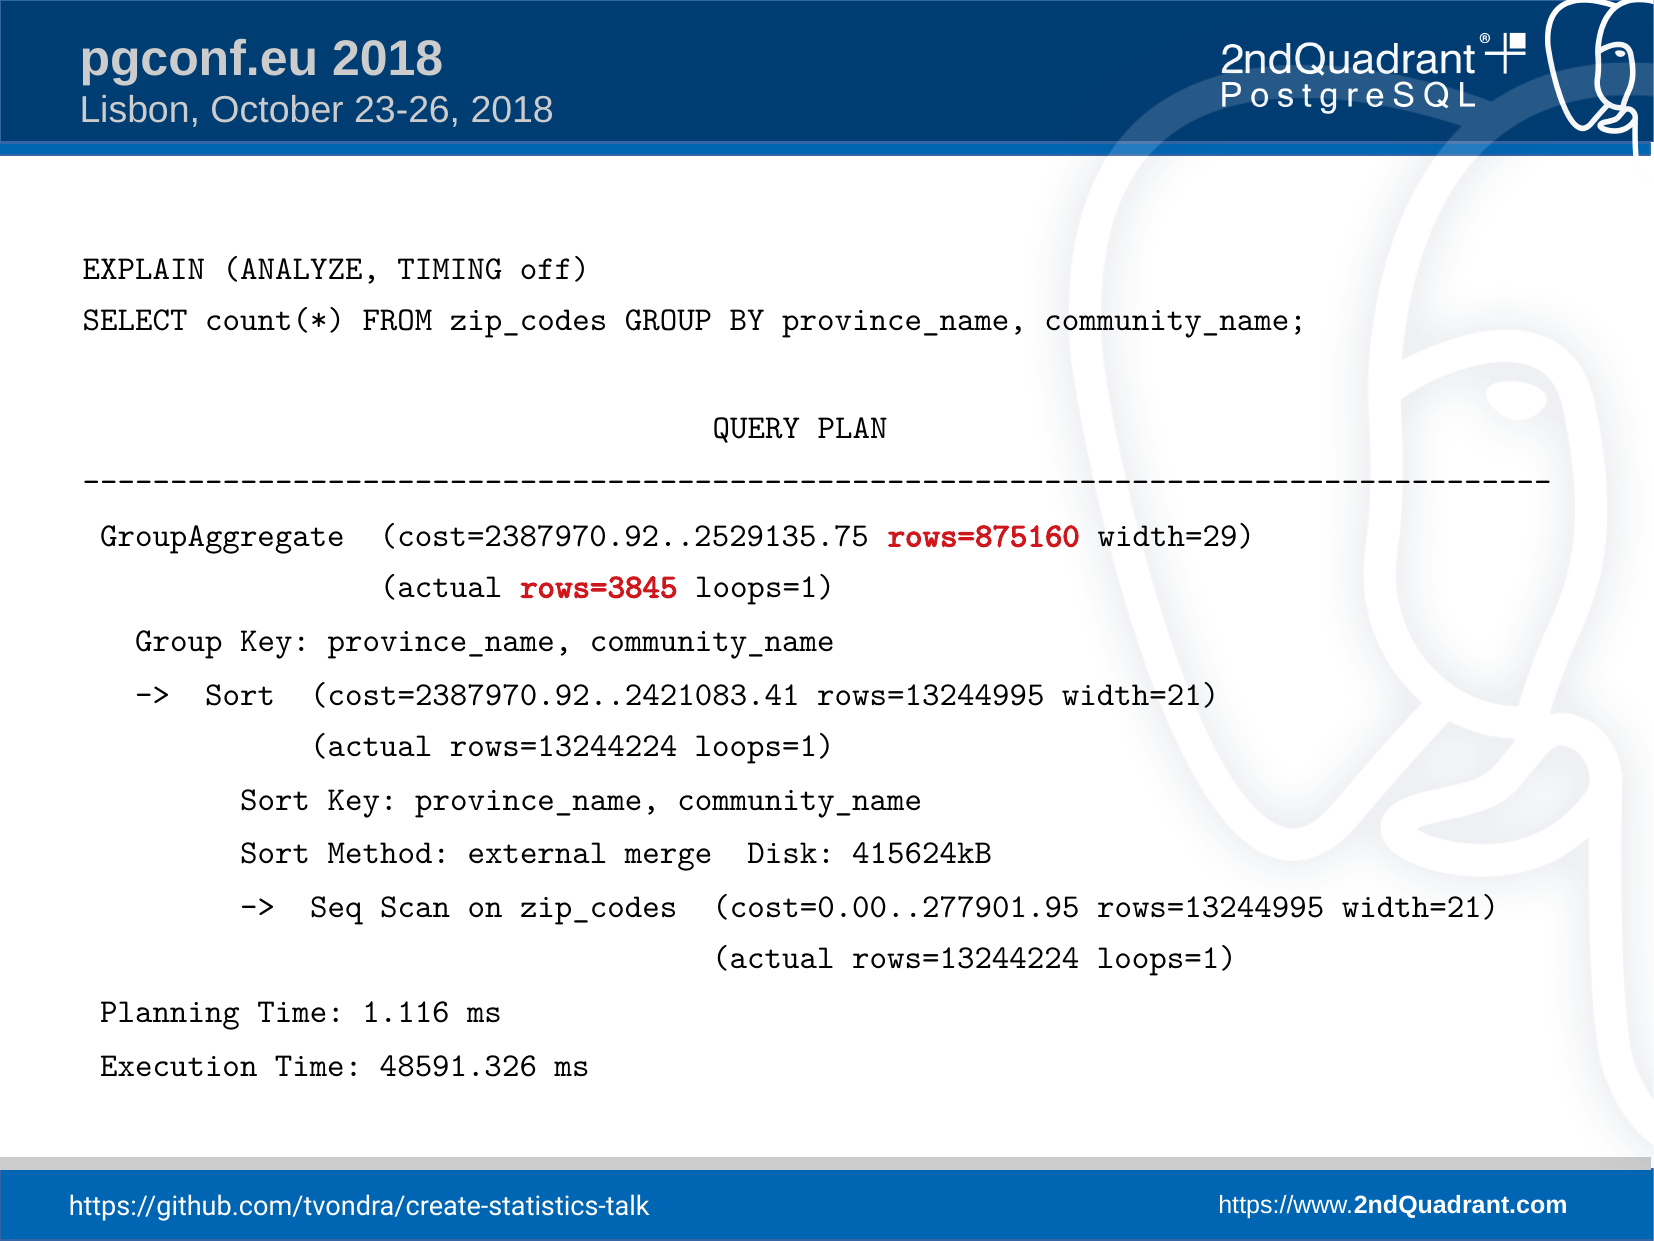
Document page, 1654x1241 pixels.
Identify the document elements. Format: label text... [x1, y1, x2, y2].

picture [632, 0, 1654, 1241]
list EXPLAIN (ANALYZE, TIMING off) SELECT count(*) FROM zip_codes GROUP BY province_name, community_name; QUERY PLAN ------------------------------------------------------------------------------------ GroupAggregate (cost=2387970.92..2529135.75 rows=875160 width=29) (actual rows=3845 loops=1) Group Key: province_name, community_name -> Sort (cost=2387970.92..2421083.41 rows=13244995 width=21) (actual rows=13244224 loops=1) Sort Key: province_name, community_name Sort Method: external merge Disk: 415624kB -> Seq Scan on zip_codes (cost=0.00..277901.95 rows=13244995 width=21) (actual rows=13244224 loops=1) Planning Time: 1.116 ms Execution Time: 48591.326 ms [82, 239, 1571, 1105]
